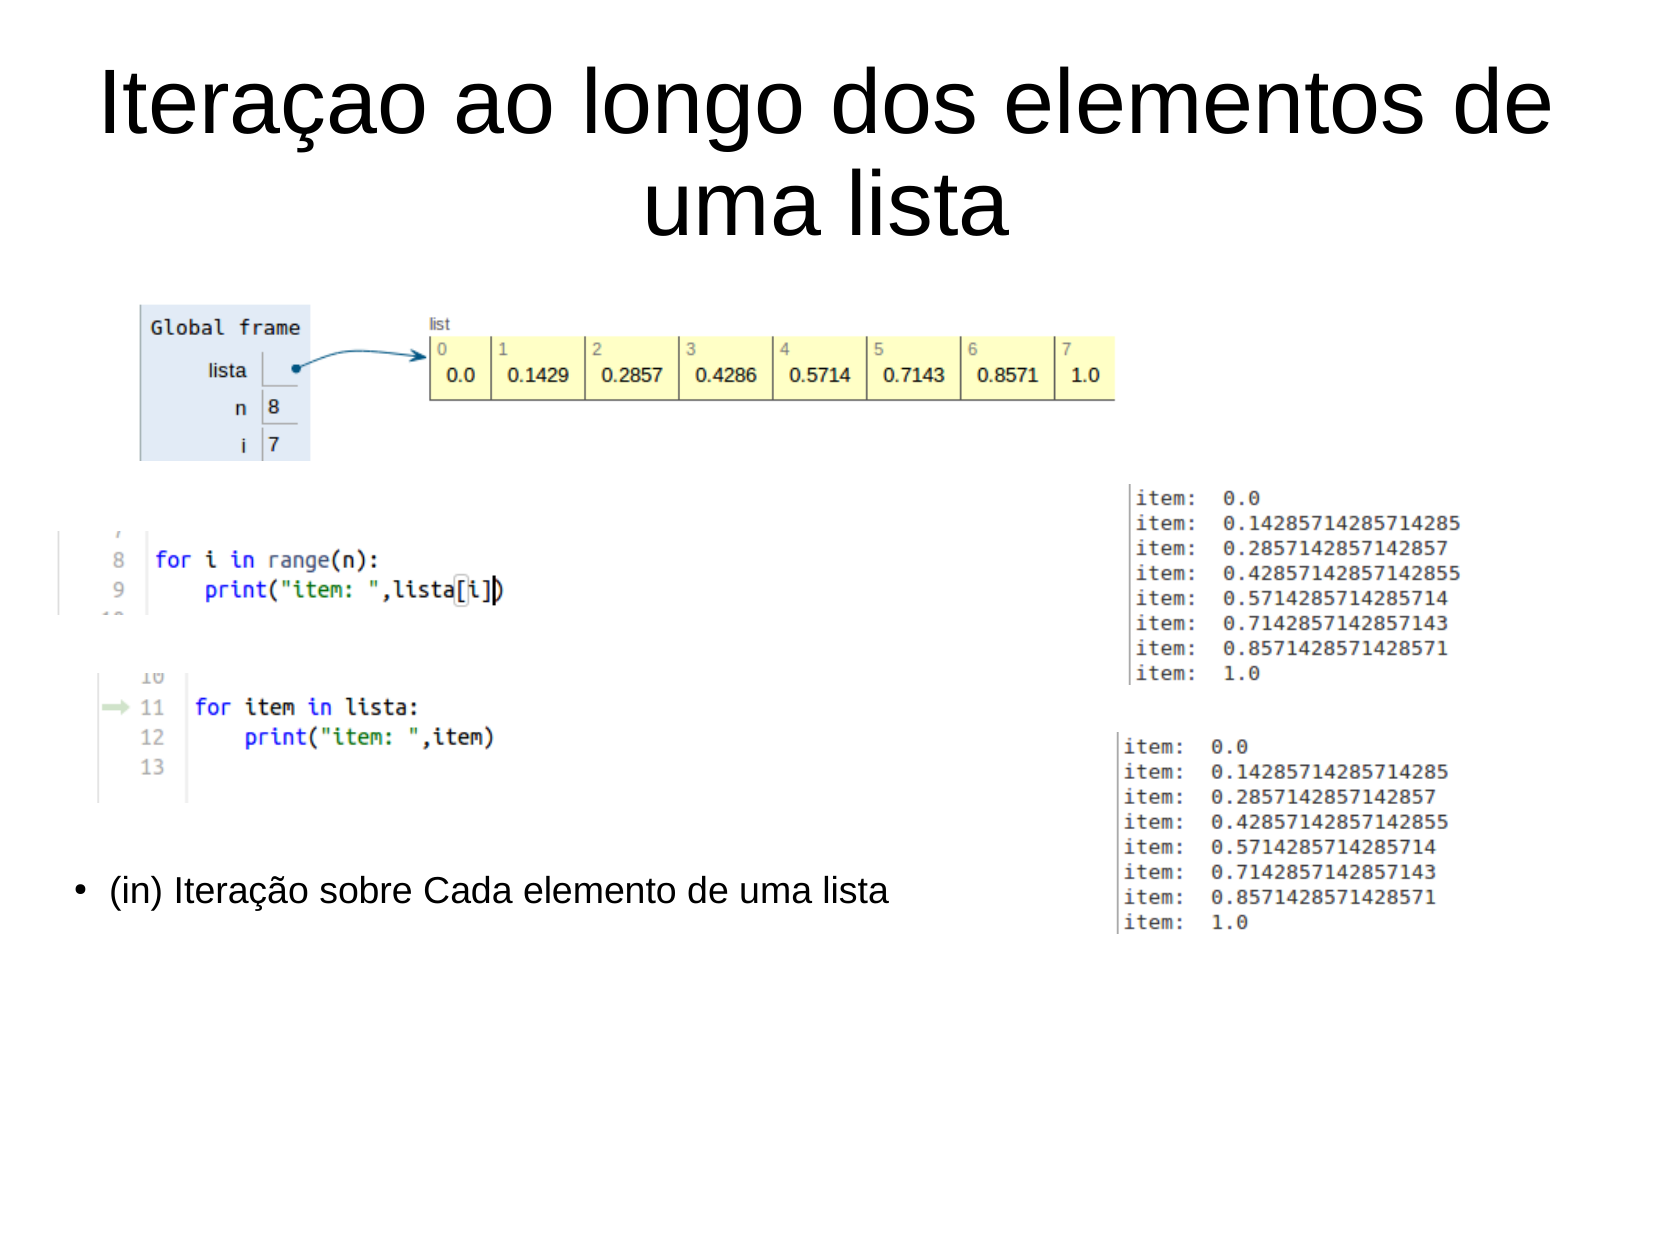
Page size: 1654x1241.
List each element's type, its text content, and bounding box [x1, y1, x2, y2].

picture [1123, 484, 1477, 686]
text_box (in) Iteração sobre Cada elemento de uma lista [59, 862, 1560, 1241]
picture [1111, 732, 1465, 934]
picture [129, 294, 1123, 461]
picture [47, 531, 521, 615]
picture [82, 673, 536, 803]
title Iteraçao ao longo dos elementos de uma lista [82, 49, 1571, 257]
